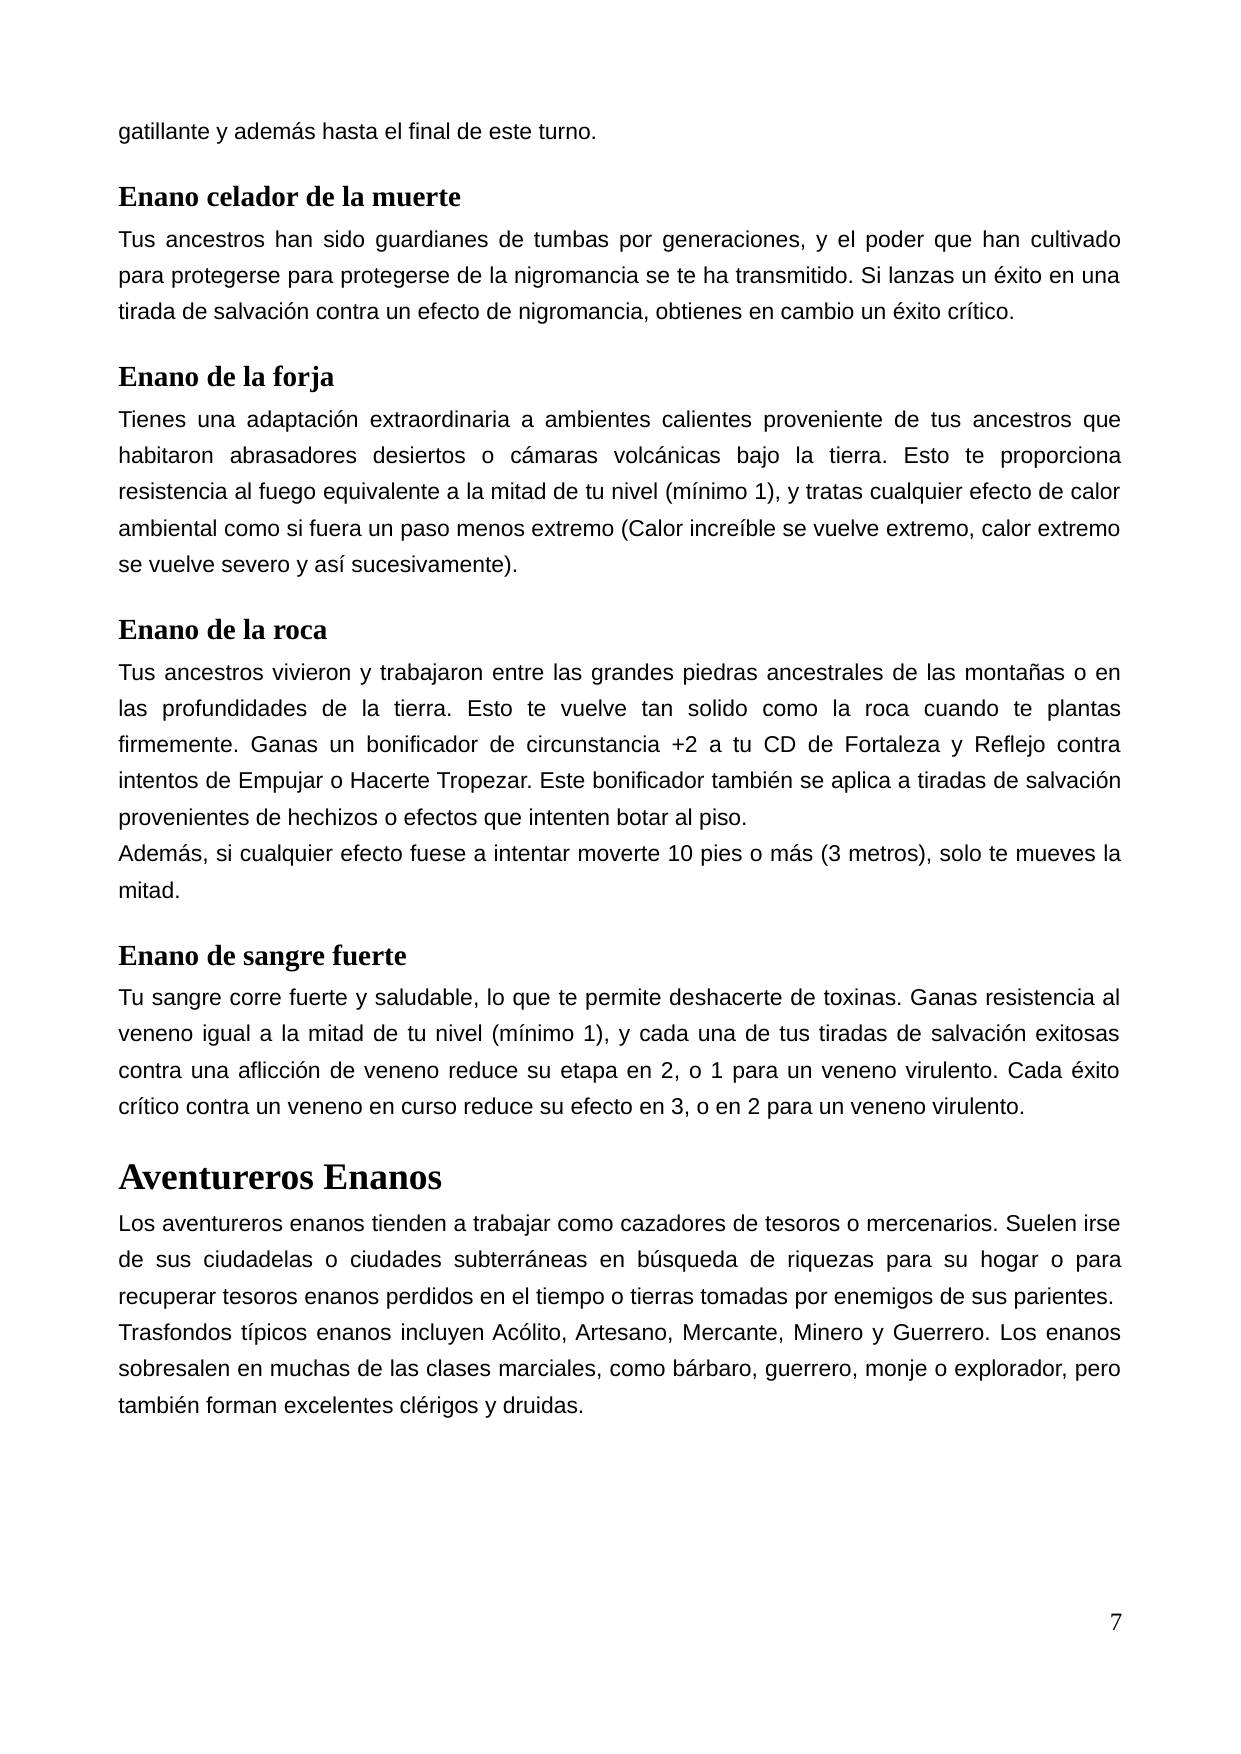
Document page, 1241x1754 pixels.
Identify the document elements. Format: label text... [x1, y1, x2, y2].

text Tus ancestros han sido guardianes de tumbas por generaciones, y el poder que han cultivado para protegerse para protegerse de la nigromancia se te ha transmitido. Si lanzas un éxito en una tirada de salvación contra un efecto de nigromancia, obtienes en cambio un éxito crítico. [118, 226, 1122, 324]
subtitle Enano de sangre fuerte [118, 938, 1122, 971]
subtitle Aventureros Enanos [118, 1154, 1122, 1197]
text Además, si cualquier efecto fuese a intentar moverte 10 pies o más (3 metros), solo te mueves la mitad. [118, 840, 1122, 903]
text Tus ancestros vivieron y trabajaron entre las grandes piedras ancestrales de las montañas o en las profundidades de la tierra. Esto te vuelve tan solido como la roca cuando te plantas firmemente. Ganas un bonificador de circunstancia +2 a tu CD de Fortaleza y Reflejo contra intentos de Empujar o Hacerte Tropezar. Este bonificador también se aplica a tiradas de salvación provenientes de hechizos o efectos que intenten botar al piso. [118, 658, 1122, 830]
text Trasfondos típicos enanos incluyen Acólito, Artesano, Mercante, Minero y Guerrero. Los enanos sobresalen en muchas de las clases marciales, como bárbaro, guerrero, monje o explorador, pero también forman excelentes clérigos y druidas. [118, 1319, 1122, 1418]
subtitle Enano de la forja [118, 359, 1122, 393]
text Los aventureros enanos tienden a trabajar como cazadores de tesoros o mercenarios. Suelen irse de sus ciudadelas o ciudades subterráneas en búsqueda de riquezas para su hogar o para recuperar tesoros enanos perdidos en el tiempo o tierras tomadas por enemigos de sus parientes. [118, 1210, 1122, 1309]
text Tienes una adaptación extraordinaria a ambientes calientes proveniente de tus ancestros que habitaron abrasadores desiertos o cámaras volcánicas bajo la tierra. Esto te proporciona resistencia al fuego equivalente a la mitad de tu nivel (mínimo 1), y tratas cualquier efecto de calor ambiental como si fuera un paso menos extremo (Calor increíble se vuelve extremo, calor extremo se vuelve severo y así sucesivamente). [118, 406, 1122, 577]
subtitle Enano celador de la muerte [118, 179, 1122, 213]
subtitle Enano de la roca [118, 612, 1122, 646]
text gatillante y además hasta el final de este turno. [118, 118, 1122, 144]
text Tu sangre corre fuerte y saludable, lo que te permite deshacerte de toxinas. Ganas resistencia al veneno igual a la mitad de tu nivel (mínimo 1), y cada una de tus tiradas de salvación exitosas contra una aflicción de veneno reduce su etapa en 2, o 1 para un veneno virulento. Cada éxito crítico contra un veneno en curso reduce su efecto en 3, o en 2 para un veneno virulento. [118, 984, 1122, 1119]
